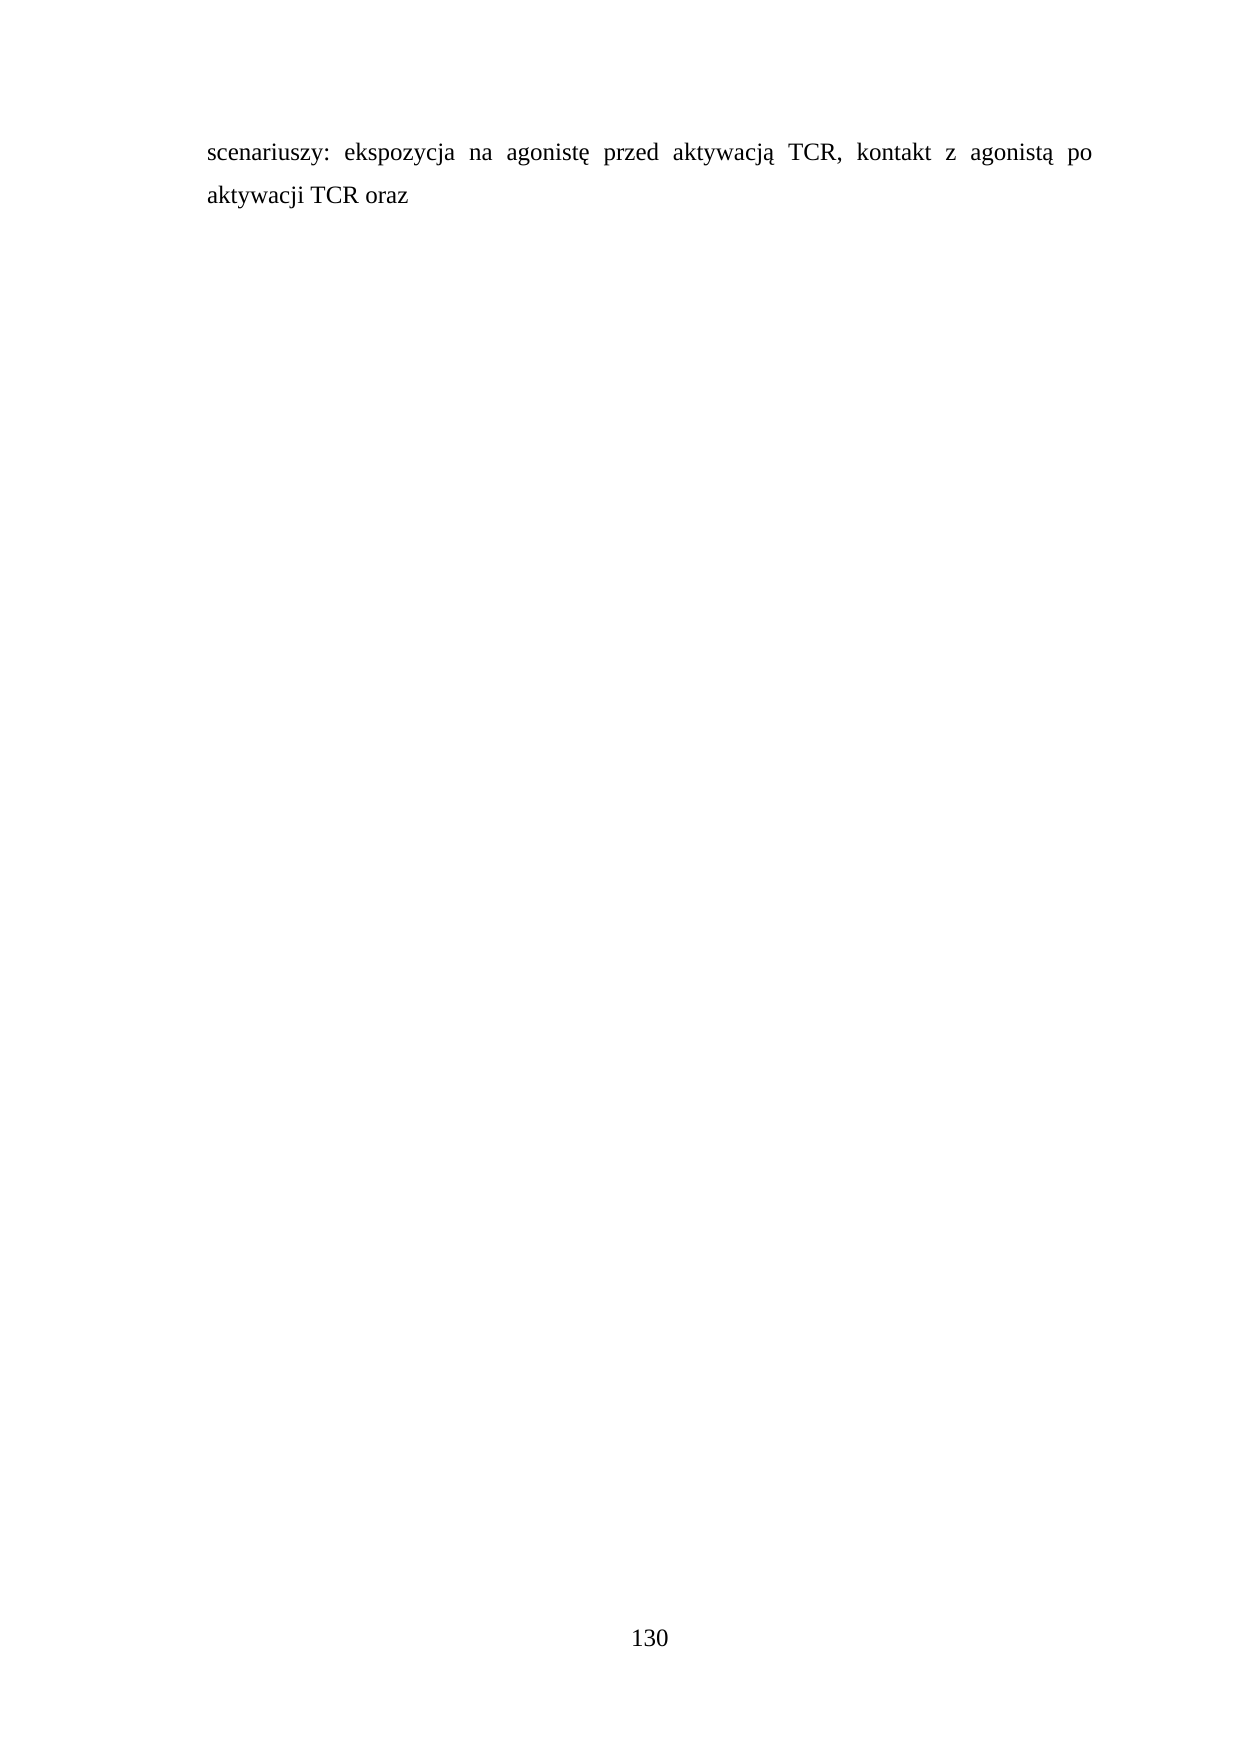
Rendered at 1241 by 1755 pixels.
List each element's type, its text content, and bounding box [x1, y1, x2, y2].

text scenariuszy: ekspozycja na agonistę przed aktywacją TCR, kontakt z agonistą po aktywacji TCR oraz [207, 137, 1094, 209]
